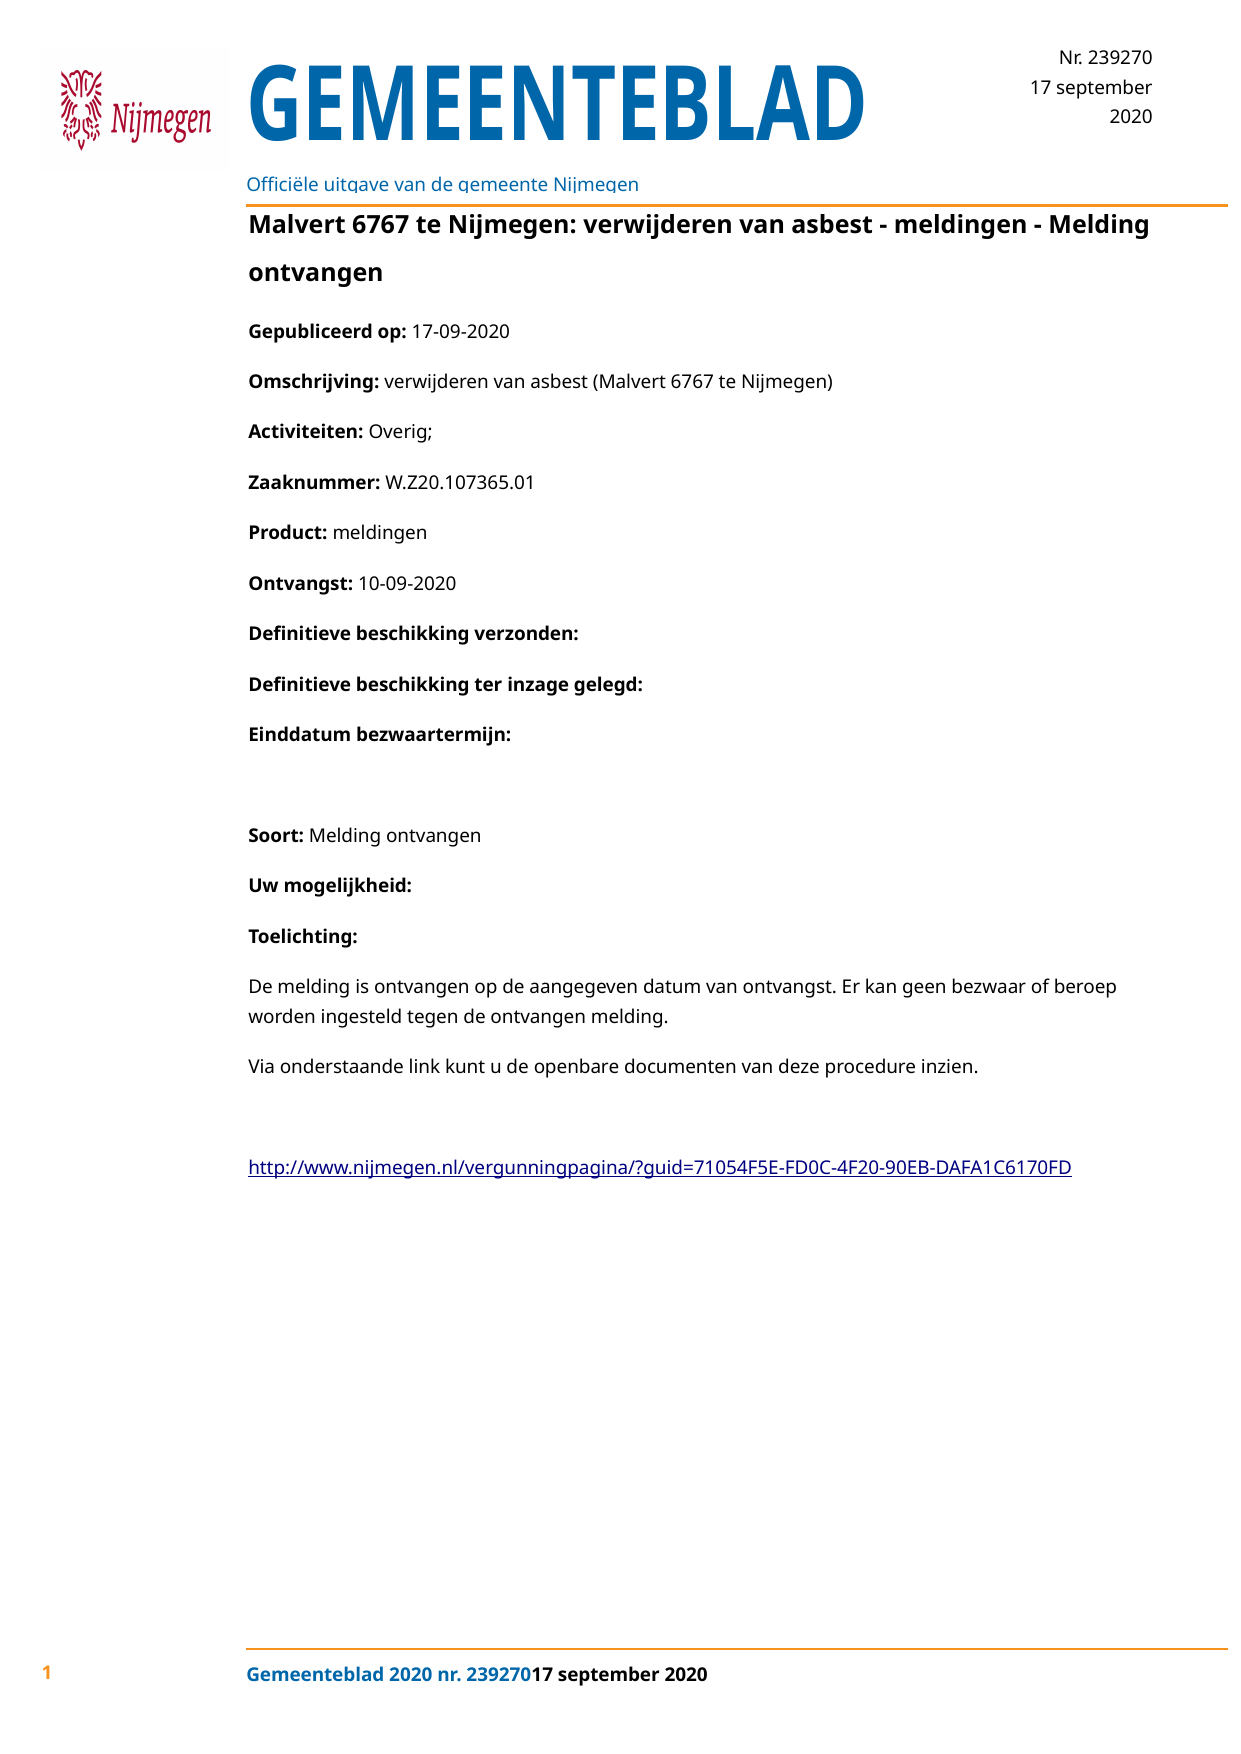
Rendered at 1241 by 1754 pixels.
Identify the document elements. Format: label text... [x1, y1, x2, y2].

text Malvert 6767 te Nijmegen: verwijderen van asbest - meldingen - Melding ontvangen [248, 207, 1152, 288]
text Via onderstaande link kunt u de openbare documenten van deze procedure inzien. [248, 1053, 1152, 1079]
text http://www.nijmegen.nl/vergunningpagina/?guid=71054F5E-FD0C-4F20-90EB-DAFA1C6170FD [248, 1154, 1152, 1180]
text Omschrijving: verwijderen van asbest (Malvert 6767 te Nijmegen) [248, 368, 1152, 394]
text Einddatum bezwaartermijn: [248, 721, 1152, 747]
text Product: meldingen [248, 519, 1152, 545]
text Zaaknummer: W.Z20.107365.01 [248, 469, 1152, 495]
text Soort: Melding ontvangen [248, 822, 1152, 848]
text Gepubliceerd op: 17-09-2020 [248, 318, 1152, 344]
picture [41, 47, 231, 172]
text Uw mogelijkheid: [248, 872, 1152, 898]
text De melding is ontvangen op de aangegeven datum van ontvangst. Er kan geen bezwaar of beroep worden ingesteld tegen de ontvangen melding. [248, 973, 1152, 1029]
text Definitieve beschikking verzonden: [248, 620, 1152, 646]
text Toelichting: [248, 923, 1152, 949]
text Ontvangst: 10-09-2020 [248, 570, 1152, 596]
text Activiteiten: Overig; [248, 419, 1152, 444]
text Definitieve beschikking ter inzage gelegd: [248, 671, 1152, 697]
